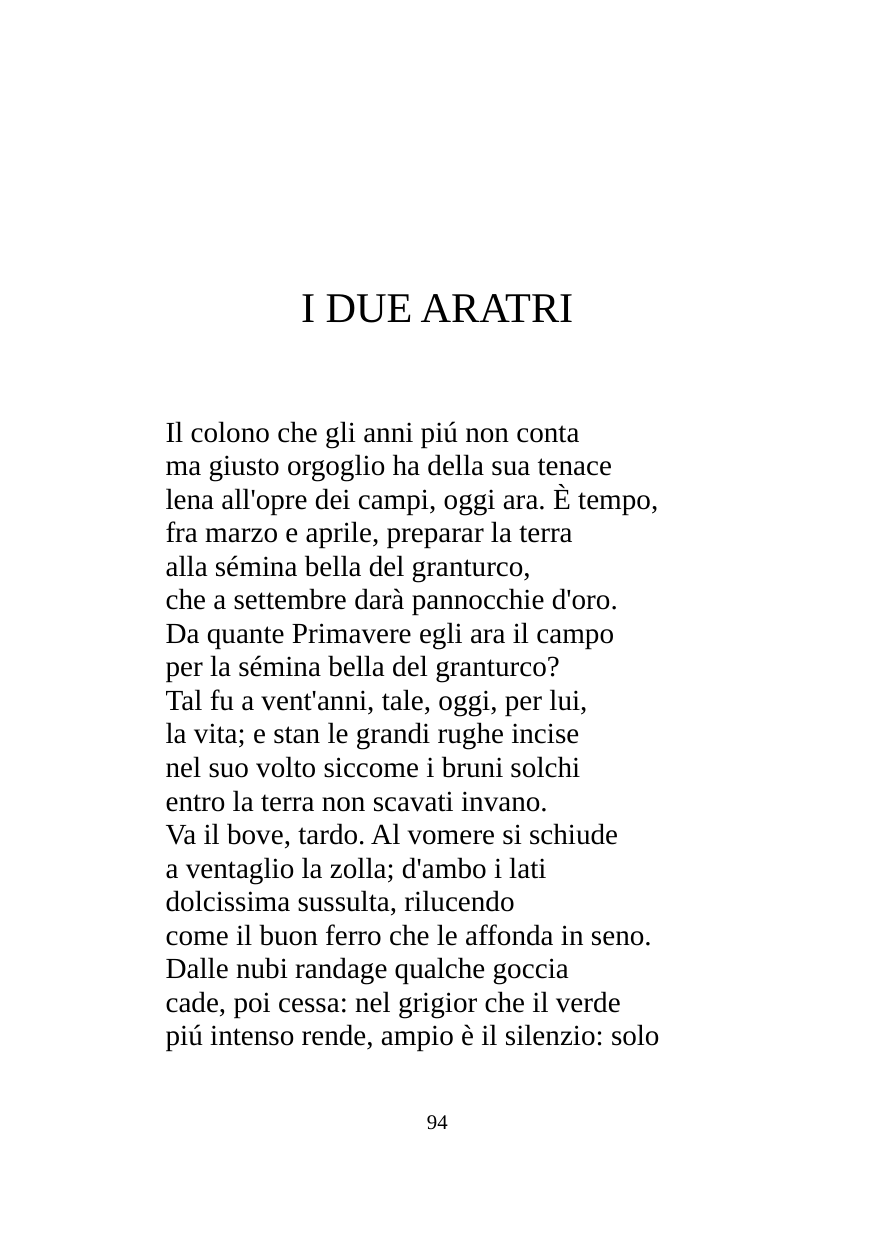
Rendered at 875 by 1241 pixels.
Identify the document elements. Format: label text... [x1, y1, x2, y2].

text Il colono che gli anni piú non conta ma giusto orgoglio ha della sua tenace lena all'opre dei campi, oggi ara. È tempo, fra marzo e aprile, preparar la terra alla sémina bella del granturco, che a settembre darà pannocchie d'oro. Da quante Primavere egli ara il campo per la sémina bella del granturco? Tal fu a vent'anni, tale, oggi, per lui, la vita; e stan le grandi rughe incise nel suo volto siccome i bruni solchi entro la terra non scavati invano. Va il bove, tardo. Al vomere si schiude a ventaglio la zolla; d'ambo i lati dolcissima sussulta, rilucendo come il buon ferro che le affonda in seno. Dalle nubi randage qualche goccia cade, poi cessa: nel grigior che il verde piú intenso rende, ampio è il silenzio: solo [165, 415, 768, 1052]
subtitle I DUE ARATRI [106, 283, 768, 332]
